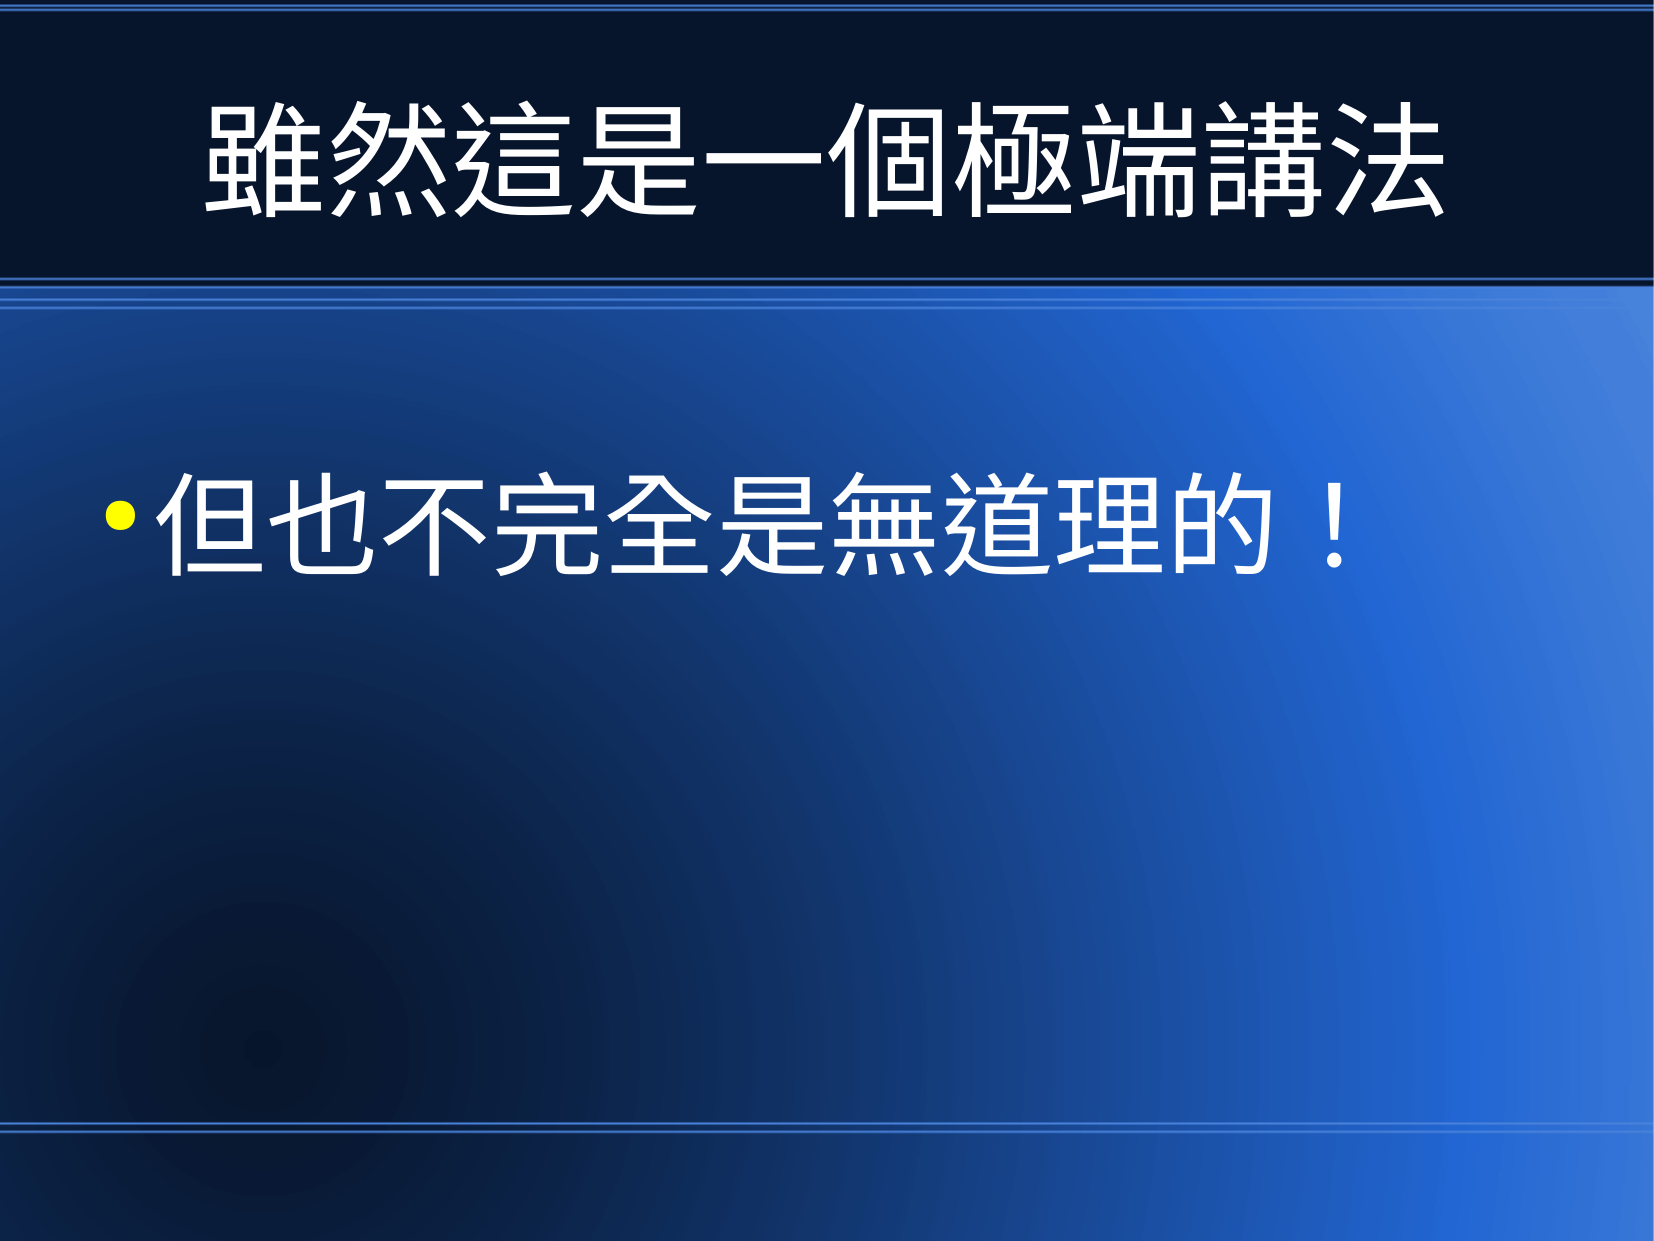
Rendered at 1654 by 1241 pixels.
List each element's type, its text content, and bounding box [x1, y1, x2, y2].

list 但也不完全是無道理的！ [82, 355, 1571, 1241]
picture [0, 0, 1654, 1241]
title 雖然這是一個極端講法 [82, 49, 1571, 257]
